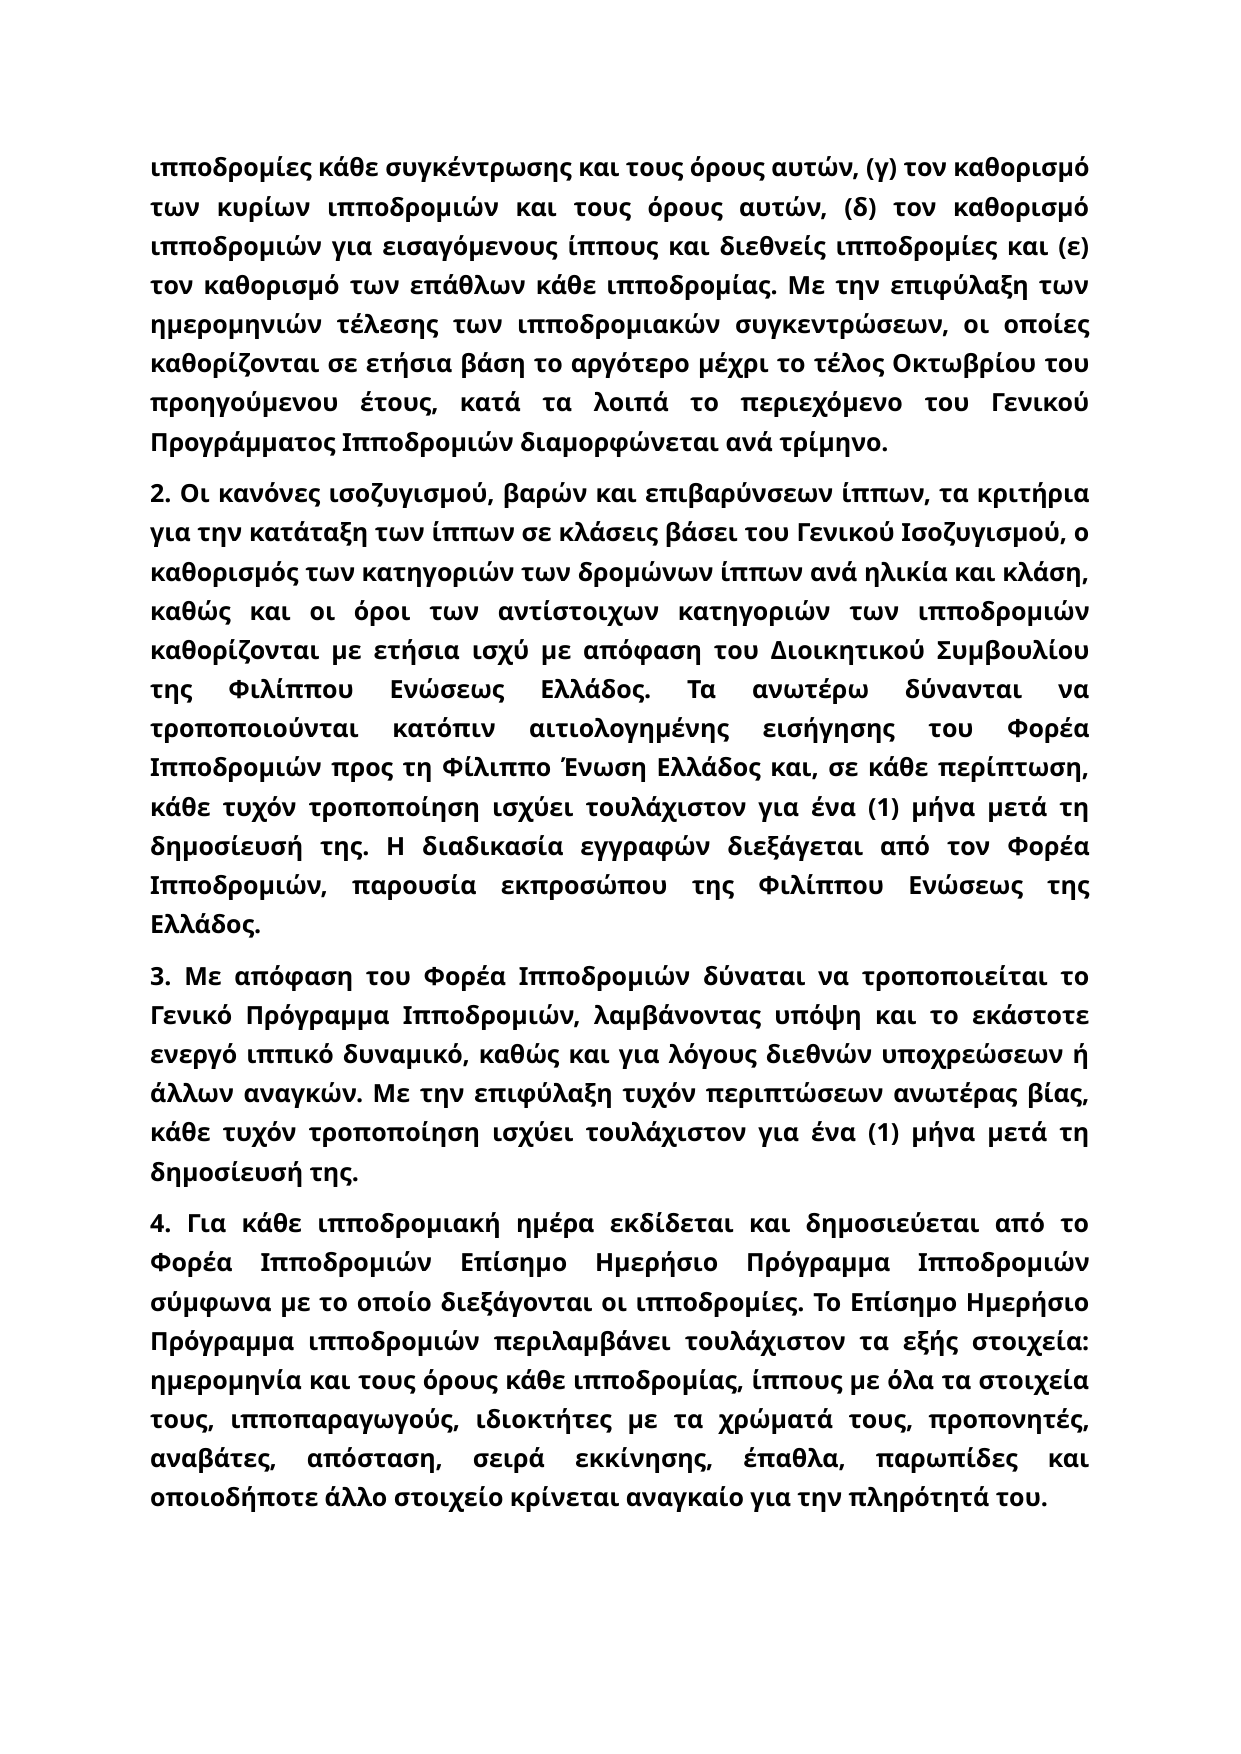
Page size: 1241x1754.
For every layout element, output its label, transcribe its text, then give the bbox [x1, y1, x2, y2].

text ιπποδρομίες κάθε συγκέντρωσης και τους όρους αυτών, (γ) τον καθορισμό των κυρίων ιπποδρομιών και τους όρους αυτών, (δ) τον καθορισμό ιπποδρομιών για εισαγόμενους ίππους και διεθνείς ιπποδρομίες και (ε) τον καθορισμό των επάθλων κάθε ιπποδρομίας. Με την επιφύλαξη των ημερομηνιών τέλεσης των ιπποδρομιακών συγκεντρώσεων, οι οποίες καθορίζονται σε ετήσια βάση το αργότερο μέχρι το τέλος Οκτωβρίου του προηγούμενου έτους, κατά τα λοιπά το περιεχόμενο του Γενικού Προγράμματος Ιπποδρομιών διαμορφώνεται ανά τρίμηνο. [150, 150, 1090, 458]
text 4. Για κάθε ιπποδρομιακή ημέρα εκδίδεται και δημοσιεύεται από το Φορέα Ιπποδρομιών Επίσημο Ημερήσιο Πρόγραμμα Ιπποδρομιών σύμφωνα με το οποίο διεξάγονται οι ιπποδρομίες. Το Επίσημο Ημερήσιο Πρόγραμμα ιπποδρομιών περιλαμβάνει τουλάχιστον τα εξής στοιχεία: ημερομηνία και τους όρους κάθε ιπποδρομίας, ίππους με όλα τα στοιχεία τους, ιπποπαραγωγούς, ιδιοκτήτες με τα χρώματά τους, προπονητές, αναβάτες, απόσταση, σειρά εκκίνησης, έπαθλα, παρωπίδες και οποιοδήποτε άλλο στοιχείο κρίνεται αναγκαίο για την πληρότητά του. [150, 1206, 1090, 1514]
text 2. Οι κανόνες ισοζυγισμού, βαρών και επιβαρύνσεων ίππων, τα κριτήρια για την κατάταξη των ίππων σε κλάσεις βάσει του Γενικού Ισοζυγισμού, ο καθορισμός των κατηγοριών των δρομώνων ίππων ανά ηλικία και κλάση, καθώς και οι όροι των αντίστοιχων κατηγοριών των ιπποδρομιών καθορίζονται με ετήσια ισχύ με απόφαση του Διοικητικού Συμβουλίου της Φιλίππου Ενώσεως Ελλάδος. Τα ανωτέρω δύνανται να τροποποιούνται κατόπιν αιτιολογημένης εισήγησης του Φορέα Ιπποδρομιών προς τη Φίλιππο Ένωση Ελλάδος και, σε κάθε περίπτωση, κάθε τυχόν τροποποίηση ισχύει τουλάχιστον για ένα (1) μήνα μετά τη δημοσίευσή της. Η διαδικασία εγγραφών διεξάγεται από τον Φορέα Ιπποδρομιών, παρουσία εκπροσώπου της Φιλίππου Ενώσεως της Ελλάδος. [150, 476, 1090, 941]
text 3. Με απόφαση του Φορέα Ιπποδρομιών δύναται να τροποποιείται το Γενικό Πρόγραμμα Ιπποδρομιών, λαμβάνοντας υπόψη και το εκάστοτε ενεργό ιππικό δυναμικό, καθώς και για λόγους διεθνών υποχρεώσεων ή άλλων αναγκών. Με την επιφύλαξη τυχόν περιπτώσεων ανωτέρας βίας, κάθε τυχόν τροποποίηση ισχύει τουλάχιστον για ένα (1) μήνα μετά τη δημοσίευσή της. [150, 958, 1090, 1188]
